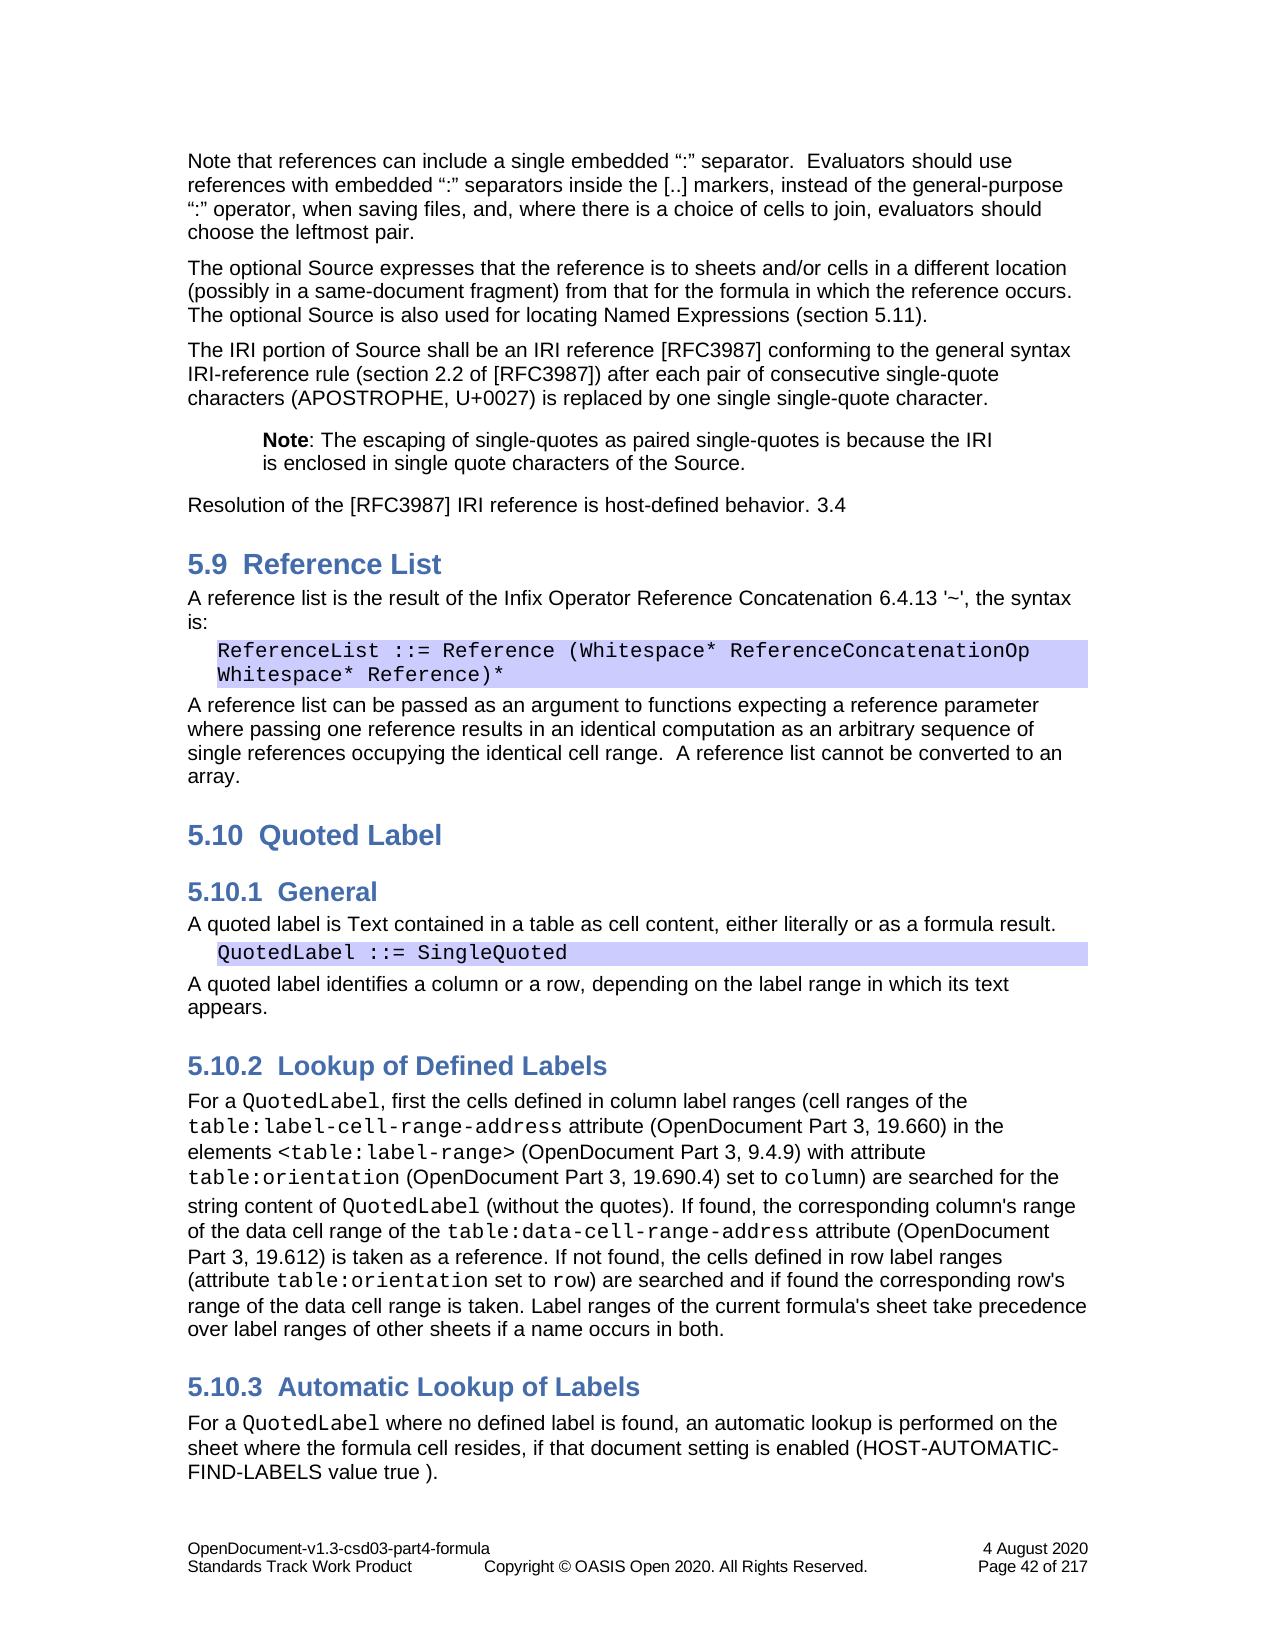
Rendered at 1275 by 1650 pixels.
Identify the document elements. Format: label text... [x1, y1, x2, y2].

text For a QuotedLabel, first the cells defined in column label ranges (cell ranges of the table:label-cell-range-address attribute (OpenDocument Part 3, 19.660) in the elements <table:label-range> (OpenDocument Part 3, 9.4.9) with attribute table:orientation (OpenDocument Part 3, 19.690.4) set to column) are searched for the string content of QuotedLabel (without the quotes). If found, the corresponding column's range of the data cell range of the table:data-cell-range-address attribute (OpenDocument Part 3, 19.612) is taken as a reference. If not found, the cells defined in row label ranges (attribute table:orientation set to row) are searched and if found the corresponding row's range of the data cell range is taken. Label ranges of the current formula's sheet take precedence over label ranges of other sheets if a name occurs in both. [187, 1086, 1088, 1341]
text Resolution of the [RFC3987] IRI reference is host-defined behavior. 3.4 [187, 494, 1088, 517]
subtitle General [187, 877, 1088, 907]
text A reference list can be passed as an argument to functions expecting a reference parameter where passing one reference results in an identical computation as an arbitrary sequence of single references occupying the identical cell range. A reference list cannot be converted to an array. [187, 694, 1088, 788]
text The IRI portion of Source shall be an IRI reference [RFC3987] conforming to the general syntax IRI-reference rule (section 2.2 of [RFC3987]) after each pair of consecutive single-quote characters (APOSTROPHE, U+0027) is replaced by one single single-quote character. [187, 339, 1088, 409]
text Note that references can include a single embedded “:” separator. Evaluators should use references with embedded “:” separators inside the [..] markers, instead of the general-purpose “:” operator, when saving files, and, where there is a choice of cells to join, evaluators should choose the leftmost pair. [187, 150, 1088, 244]
text The optional Source expresses that the reference is to sheets and/or cells in a different location (possibly in a same-document fragment) from that for the formula in which the reference occurs. The optional Source is also used for locating Named Expressions (section 5.11). [187, 256, 1088, 327]
text For a QuotedLabel where no defined label is found, an automatic lookup is performed on the sheet where the formula cell resides, if that document setting is enabled (HOST-AUTOMATIC-FIND-LABELS value true ). [187, 1408, 1088, 1484]
text A reference list is the result of the Infix Operator Reference Concatenation 6.4.13 '~', the syntax is: [187, 587, 1088, 634]
subtitle Automatic Lookup of Labels [187, 1372, 1088, 1402]
subtitle Lookup of Defined Labels [187, 1050, 1088, 1080]
subtitle Reference List [187, 548, 1088, 581]
text A quoted label identifies a column or a row, depending on the label range in which its text appears. [187, 972, 1088, 1019]
text QuotedLabel ::= SingleQuoted [217, 942, 1088, 966]
subtitle Quoted Label [187, 819, 1088, 852]
text Note: The escaping of single-quotes as paired single-quotes is because the IRI is enclosed in single quote characters of the Source. [262, 428, 1013, 475]
text ReferenceList ::= Reference (Whitespace* ReferenceConcatenationOp Whitespace* Reference)* [217, 640, 1088, 688]
text A quoted label is Text contained in a table as cell content, either literally or as a formula result. [187, 913, 1088, 936]
